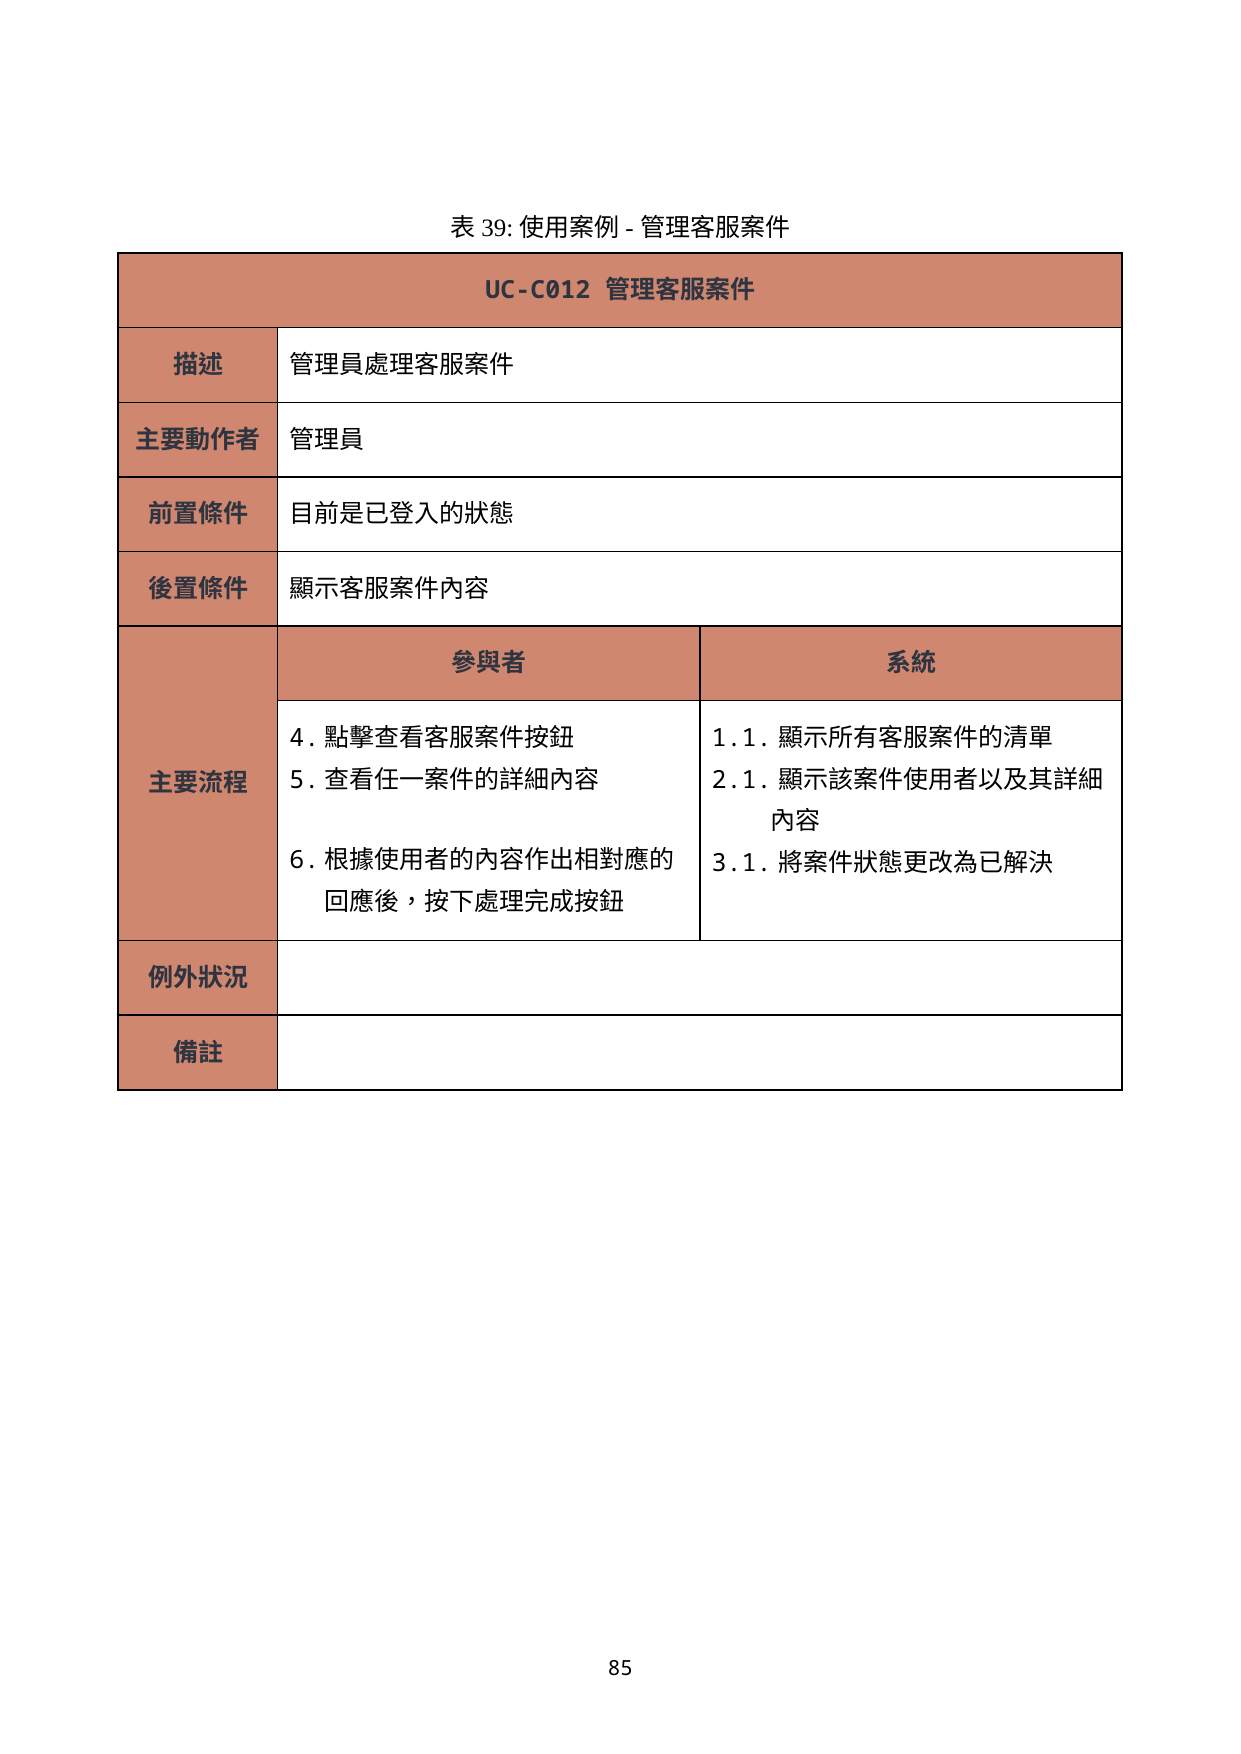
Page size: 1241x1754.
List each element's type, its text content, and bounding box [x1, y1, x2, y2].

text 表 39: 使用案例 - 管理客服案件 [118, 207, 1122, 243]
table_cell 主要流程 [119, 627, 277, 940]
table_header UC-C012 管理客服案件 [119, 254, 1121, 327]
table_cell 目前是已登入的狀態 [278, 478, 1121, 551]
table_cell 顯示所有客服案件的清單 顯示該案件使用者以及其詳細內容 將案件狀態更改為已解決 [701, 701, 1121, 940]
table_cell 管理員處理客服案件 [278, 328, 1121, 401]
table_cell 參與者 [278, 627, 699, 700]
table_cell 描述 [119, 328, 277, 401]
table_cell 管理員 [278, 403, 1121, 476]
table_cell 後置條件 [119, 552, 277, 625]
table_cell [278, 1016, 1121, 1089]
table_cell 點擊查看客服案件按鈕 查看任一案件的詳細內容 根據使用者的內容作出相對應的回應後，按下處理完成按鈕 [278, 701, 699, 940]
table_cell 備註 [119, 1016, 277, 1089]
table_cell [278, 941, 1121, 1014]
table_cell 顯示客服案件內容 [278, 552, 1121, 625]
table_cell 主要動作者 [119, 403, 277, 476]
table_cell 系統 [701, 627, 1121, 700]
table_cell 前置條件 [119, 478, 277, 551]
table_cell 例外狀況 [119, 941, 277, 1014]
